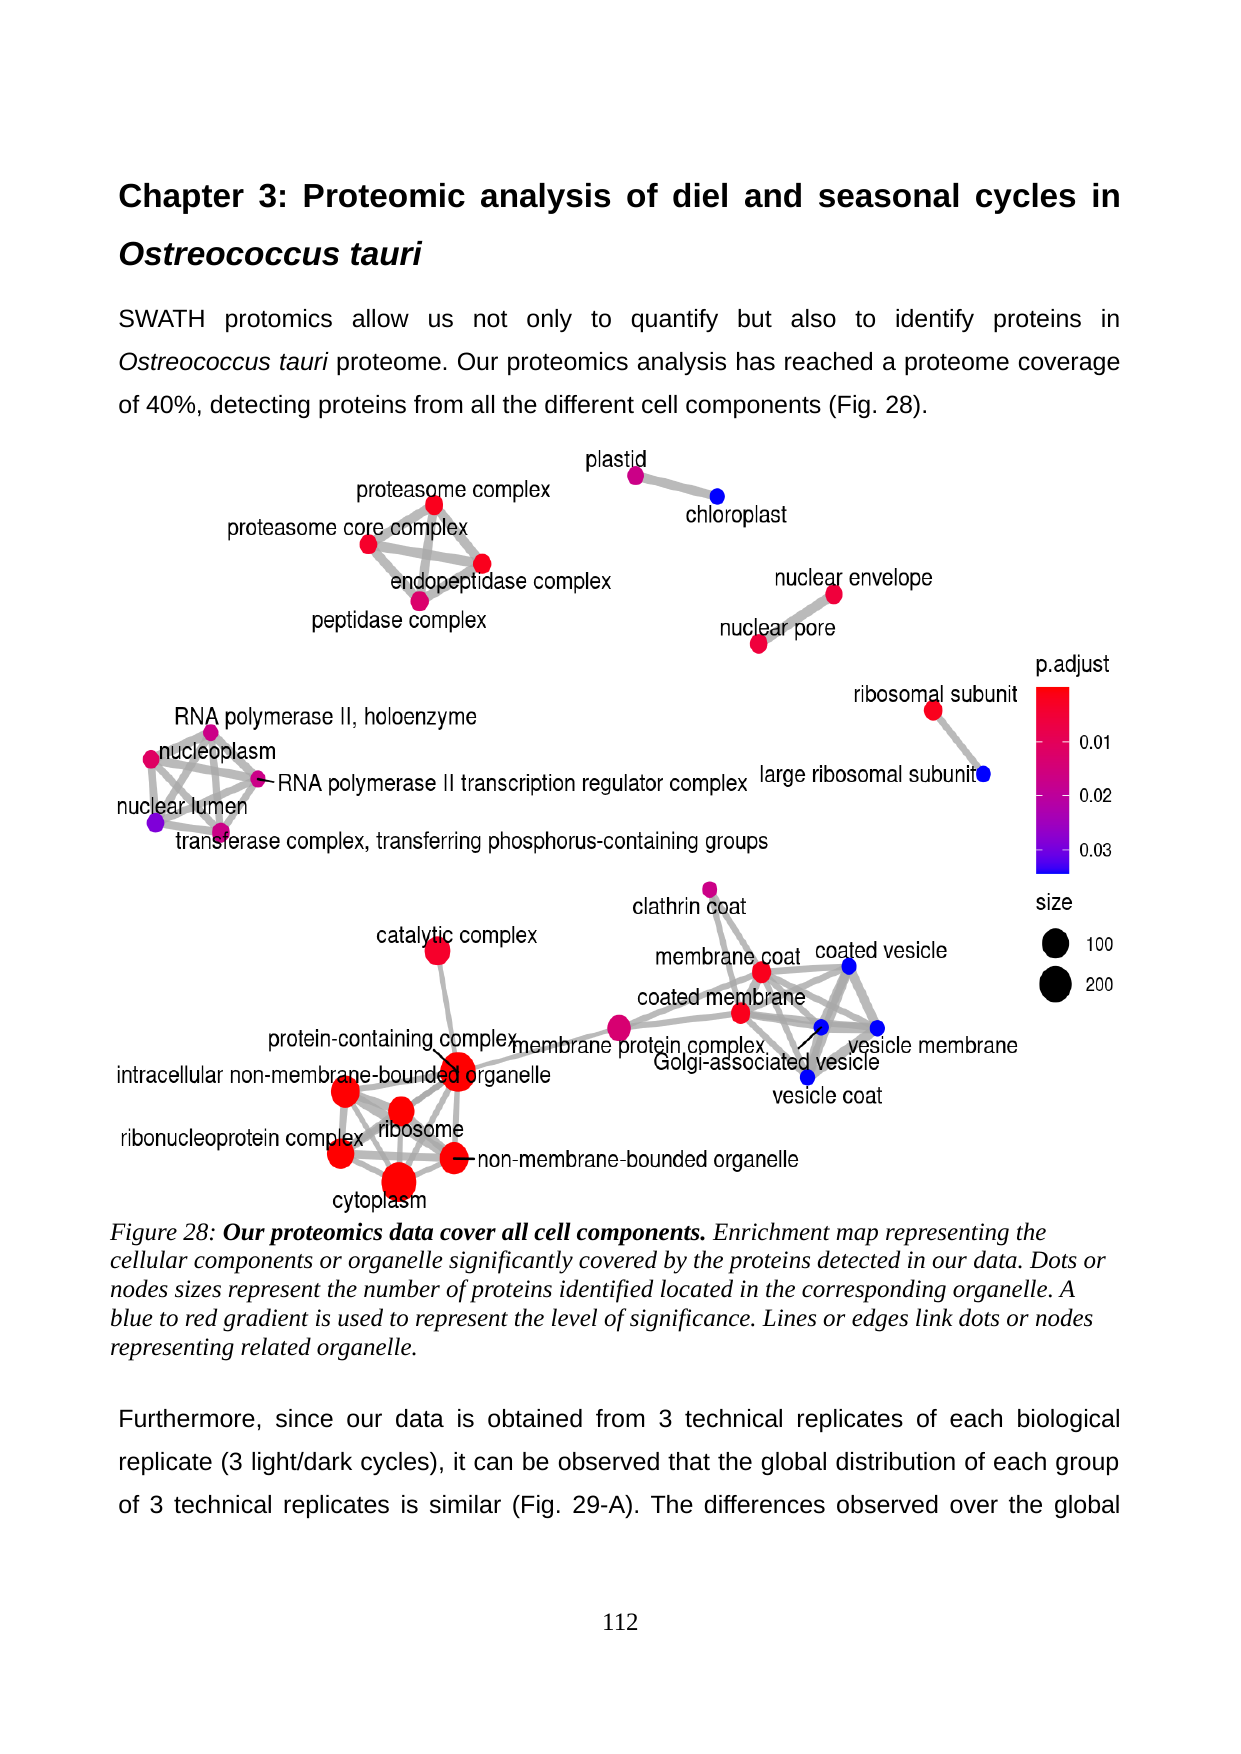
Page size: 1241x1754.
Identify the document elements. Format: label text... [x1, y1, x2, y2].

text Furthermore, since our data is obtained from 3 technical replicates of each biological replicate (3 light/dark cycles), it can be observed that the global distribution of each group of 3 technical replicates is similar (Fig. 29-A). The differences observed over the global [118, 1404, 1122, 1519]
picture [109, 440, 1113, 1217]
text Figure 28: Our proteomics data cover all cell components. Enrichment map representing the cellular components or organelle significantly covered by the proteins detected in our data. Dots or nodes sizes represent the number of proteins identified located in the corresponding organelle. A blue to red gradient is used to represent the level of significance. Lines or edges link dots or nodes representing related organelle. [110, 1217, 1119, 1360]
subtitle Chapter 3: Proteomic analysis of diel and seasonal cycles in Ostreococcus tauri [118, 176, 1122, 272]
text SWATH protomics allow us not only to quantify but also to identify proteins in Ostreococcus tauri proteome. Our proteomics analysis has reached a proteome coverage of 40%, detecting proteins from all the different cell components (Fig. 28). [118, 304, 1122, 419]
